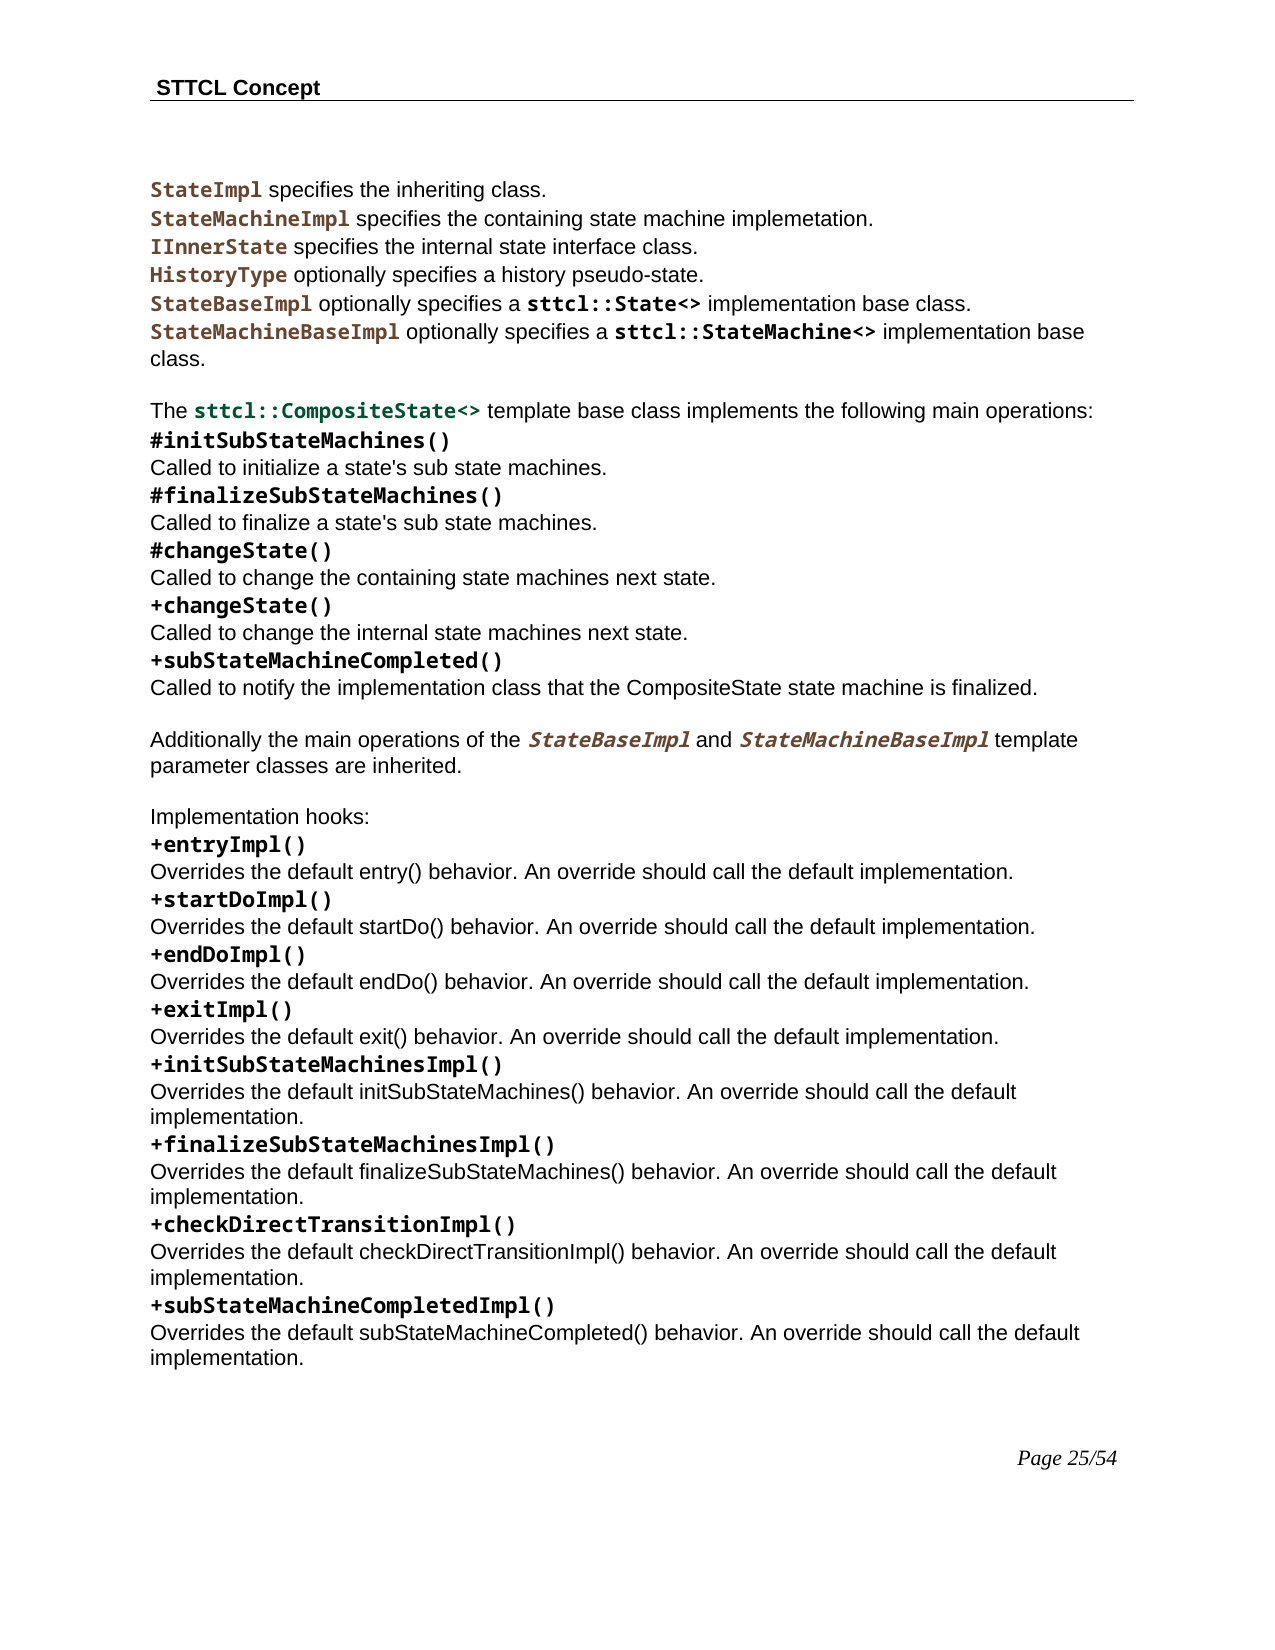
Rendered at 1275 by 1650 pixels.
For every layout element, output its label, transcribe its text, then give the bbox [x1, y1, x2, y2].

text StateBaseImpl optionally specifies a sttcl::State<> implementation base class. [150, 289, 1125, 317]
text +entryImpl() [150, 829, 1125, 859]
text +checkDirectTransitionImpl() [150, 1209, 1125, 1239]
text Called to finalize a state's sub state machines. [150, 509, 1125, 535]
text IInnerState specifies the internal state interface class. [150, 232, 1125, 261]
text Called to change the internal state machines next state. [150, 619, 1125, 645]
text Called to change the containing state machines next state. [150, 564, 1125, 590]
text StateMachineBaseImpl optionally specifies a sttcl::StateMachine<> implementation base class. [150, 317, 1125, 371]
text #changeState() [150, 535, 1125, 564]
text +endDoImpl() [150, 939, 1125, 969]
text Overrides the default exit() behavior. An override should call the default implementation. [150, 1024, 1125, 1049]
text The sttcl::CompositeState<> template base class implements the following main operations: [150, 396, 1125, 425]
text StateImpl specifies the inheriting class. [150, 175, 1125, 204]
text Called to notify the implementation class that the CompositeState state machine is finalized. [150, 674, 1125, 700]
text +initSubStateMachinesImpl() [150, 1049, 1125, 1079]
text Overrides the default startDo() behavior. An override should call the default implementation. [150, 914, 1125, 939]
text Additionally the main operations of the StateBaseImpl and StateMachineBaseImpl template parameter classes are inherited. [150, 725, 1125, 778]
text Overrides the default finalizeSubStateMachines() behavior. An override should call the default implementation. [150, 1159, 1125, 1209]
text +finalizeSubStateMachinesImpl() [150, 1129, 1125, 1159]
text HistoryType optionally specifies a history pseudo-state. [150, 261, 1125, 289]
text Implementation hooks: [150, 804, 1125, 829]
text Overrides the default checkDirectTransitionImpl() behavior. An override should call the default implementation. [150, 1239, 1125, 1289]
text Overrides the default subStateMachineCompleted() behavior. An override should call the default implementation. [150, 1319, 1125, 1370]
text Overrides the default entry() behavior. An override should call the default implementation. [150, 859, 1125, 884]
text Overrides the default endDo() behavior. An override should call the default implementation. [150, 969, 1125, 994]
text #finalizeSubStateMachines() [150, 480, 1125, 509]
text +startDoImpl() [150, 884, 1125, 914]
text +subStateMachineCompleted() [150, 645, 1125, 674]
text +changeState() [150, 590, 1125, 619]
text #initSubStateMachines() [150, 425, 1125, 454]
text +exitImpl() [150, 994, 1125, 1024]
text Called to initialize a state's sub state machines. [150, 454, 1125, 480]
text StateMachineImpl specifies the containing state machine implemetation. [150, 204, 1125, 232]
text +subStateMachineCompletedImpl() [150, 1289, 1125, 1319]
text Overrides the default initSubStateMachines() behavior. An override should call the default implementation. [150, 1079, 1125, 1129]
